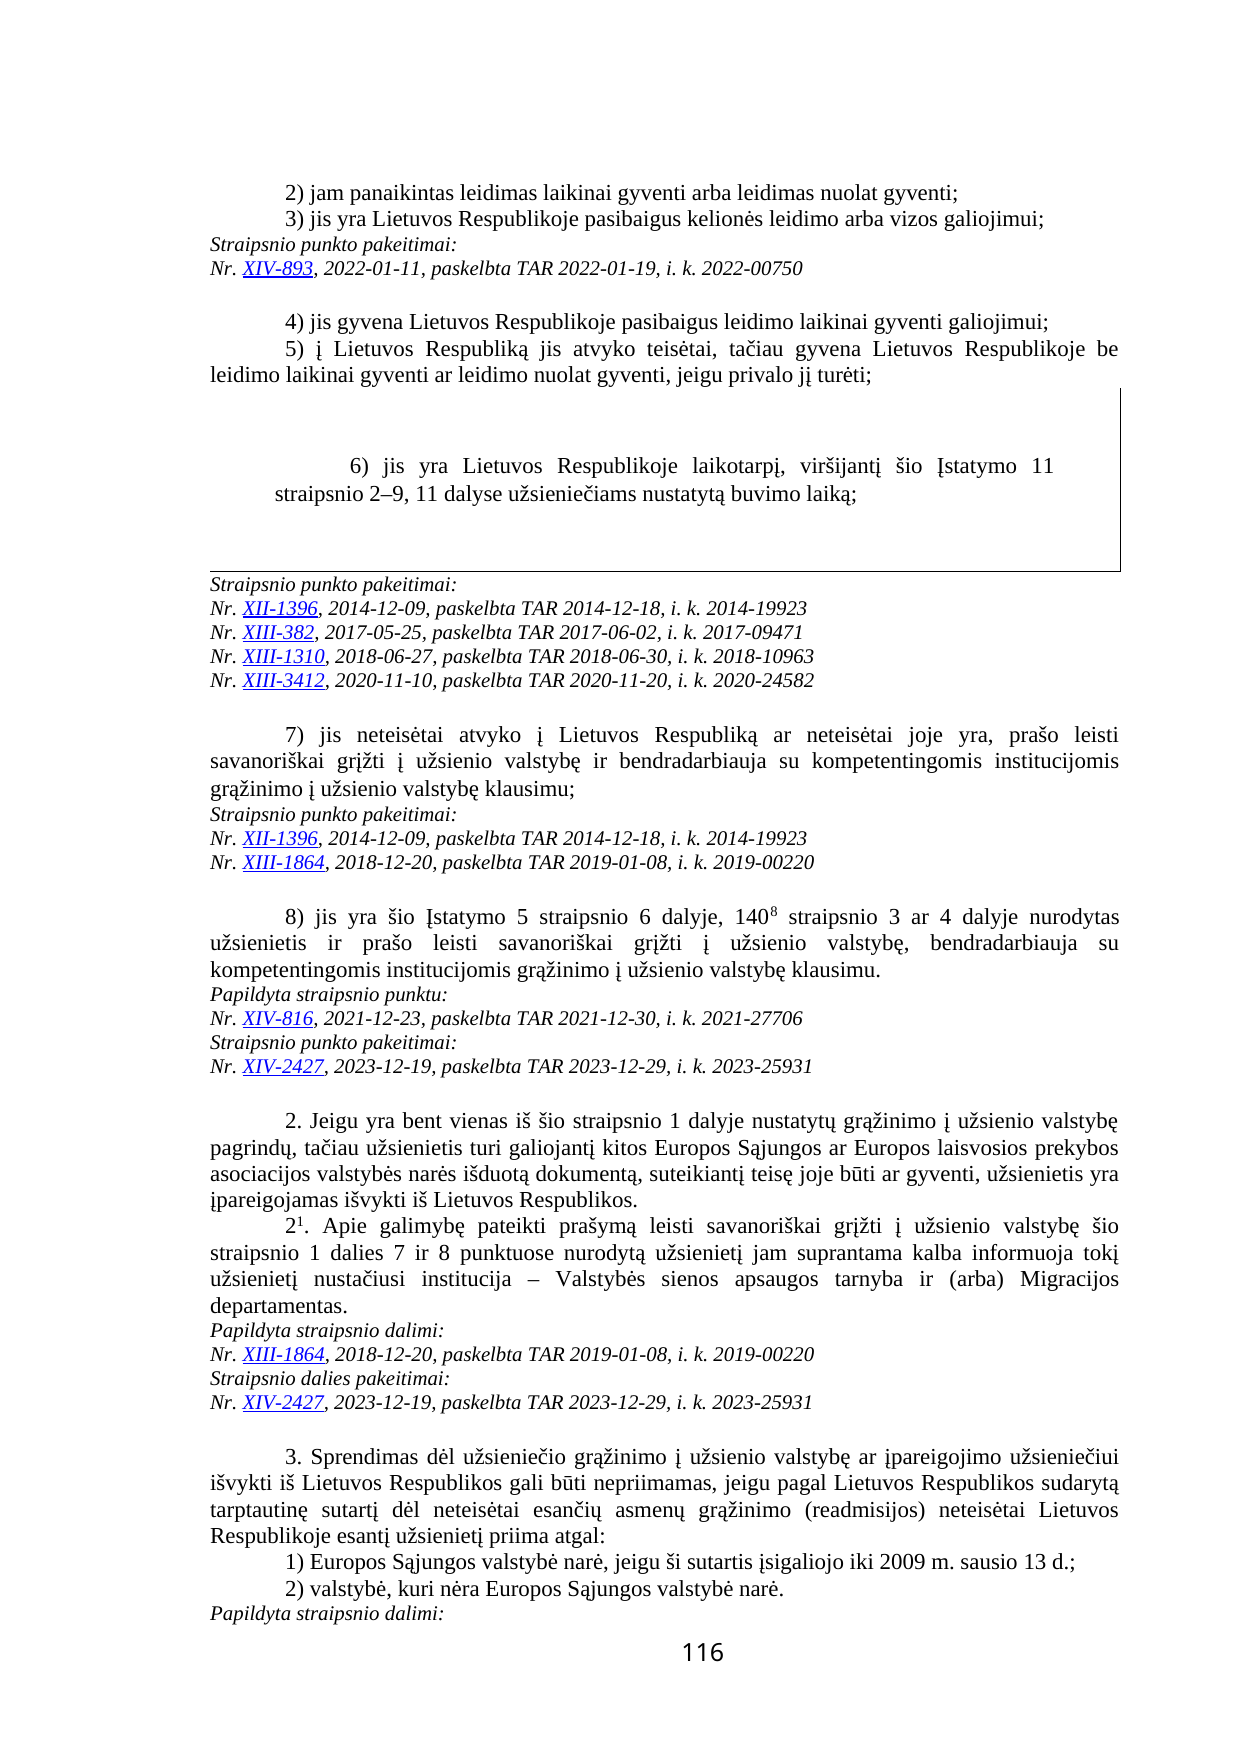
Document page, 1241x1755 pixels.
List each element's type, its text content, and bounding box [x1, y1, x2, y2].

text 4) jis gyvena Lietuvos Respublikoje pasibaigus leidimo laikinai gyventi galiojimui; [210, 308, 1120, 335]
text Papildyta straipsnio dalimi: [210, 1601, 1120, 1625]
text 6) jis yra Lietuvos Respublikoje laikotarpį, viršijantį šio Įstatymo 11 straipsnio 2–9, 11 dalyse užsieniečiams nustatytą buvimo laiką; [210, 387, 1120, 571]
text Papildyta straipsnio dalimi: [210, 1318, 1120, 1342]
text Nr. XII-1396, 2014-12-09, paskelbta TAR 2014-12-18, i. k. 2014-19923 [210, 596, 1120, 620]
text Straipsnio punkto pakeitimai: [210, 572, 1120, 596]
text 5) į Lietuvos Respubliką jis atvyko teisėtai, tačiau gyvena Lietuvos Respublikoje be leidimo laikinai gyventi ar leidimo nuolat gyventi, jeigu privalo jį turėti; [210, 335, 1120, 387]
text Nr. XIV-2427, 2023-12-19, paskelbta TAR 2023-12-29, i. k. 2023-25931 [210, 1054, 1120, 1078]
text 7) jis neteisėtai atvyko į Lietuvos Respubliką ar neteisėtai joje yra, prašo leisti savanoriškai grįžti į užsienio valstybę ir bendradarbiauja su kompetentingomis institucijomis grąžinimo į užsienio valstybę klausimu; [210, 721, 1120, 802]
text Nr. XIII-1864, 2018-12-20, paskelbta TAR 2019-01-08, i. k. 2019-00220 [210, 850, 1120, 874]
text 21. Apie galimybę pateikti prašymą leisti savanoriškai grįžti į užsienio valstybę šio straipsnio 1 dalies 7 ir 8 punktuose nurodytą užsienietį jam suprantama kalba informuoja tokį užsienietį nustačiusi institucija – Valstybės sienos apsaugos tarnyba ir (arba) Migracijos departamentas. [210, 1213, 1120, 1318]
text Nr. XIII-3412, 2020-11-10, paskelbta TAR 2020-11-20, i. k. 2020-24582 [210, 668, 1120, 692]
text Straipsnio punkto pakeitimai: [210, 231, 1120, 256]
text Straipsnio dalies pakeitimai: [210, 1366, 1120, 1390]
text 8) jis yra šio Įstatymo 5 straipsnio 6 dalyje, 1408 straipsnio 3 ar 4 dalyje nurodytas užsienietis ir prašo leisti savanoriškai grįžti į užsienio valstybę, bendradarbiauja su kompetentingomis institucijomis grąžinimo į užsienio valstybę klausimu. [210, 903, 1120, 982]
text Straipsnio punkto pakeitimai: [210, 1030, 1120, 1054]
text 2) jam panaikintas leidimas laikinai gyventi arba leidimas nuolat gyventi; [210, 179, 1120, 205]
text Nr. XIV-2427, 2023-12-19, paskelbta TAR 2023-12-29, i. k. 2023-25931 [210, 1390, 1120, 1414]
text Nr. XII-1396, 2014-12-09, paskelbta TAR 2014-12-18, i. k. 2014-19923 [210, 826, 1120, 850]
text 2) valstybė, kuri nėra Europos Sąjungos valstybė narė. [210, 1575, 1120, 1601]
text 2. Jeigu yra bent vienas iš šio straipsnio 1 dalyje nustatytų grąžinimo į užsienio valstybę pagrindų, tačiau užsienietis turi galiojantį kitos Europos Sąjungos ar Europos laisvosios prekybos asociacijos valstybės narės išduotą dokumentą, suteikiantį teisę joje būti ar gyventi, užsienietis yra įpareigojamas išvykti iš Lietuvos Respublikos. [210, 1107, 1120, 1213]
text Nr. XIV-893, 2022-01-11, paskelbta TAR 2022-01-19, i. k. 2022-00750 [210, 256, 1120, 279]
text 3. Sprendimas dėl užsieniečio grąžinimo į užsienio valstybę ar įpareigojimo užsieniečiui išvykti iš Lietuvos Respublikos gali būti nepriimamas, jeigu pagal Lietuvos Respublikos sudarytą tarptautinę sutartį dėl neteisėtai esančių asmenų grąžinimo (readmisijos) neteisėtai Lietuvos Respublikoje esantį užsienietį priima atgal: [210, 1443, 1120, 1548]
text Nr. XIII-1864, 2018-12-20, paskelbta TAR 2019-01-08, i. k. 2019-00220 [210, 1342, 1120, 1366]
text Nr. XIII-1310, 2018-06-27, paskelbta TAR 2018-06-30, i. k. 2018-10963 [210, 644, 1120, 668]
text Papildyta straipsnio punktu: [210, 982, 1120, 1006]
text Nr. XIII-382, 2017-05-25, paskelbta TAR 2017-06-02, i. k. 2017-09471 [210, 620, 1120, 644]
text Straipsnio punkto pakeitimai: [210, 802, 1120, 826]
text Nr. XIV-816, 2021-12-23, paskelbta TAR 2021-12-30, i. k. 2021-27706 [210, 1006, 1120, 1030]
text 3) jis yra Lietuvos Respublikoje pasibaigus kelionės leidimo arba vizos galiojimui; [210, 205, 1120, 231]
text 1) Europos Sąjungos valstybė narė, jeigu ši sutartis įsigaliojo iki 2009 m. sausio 13 d.; [210, 1548, 1120, 1575]
